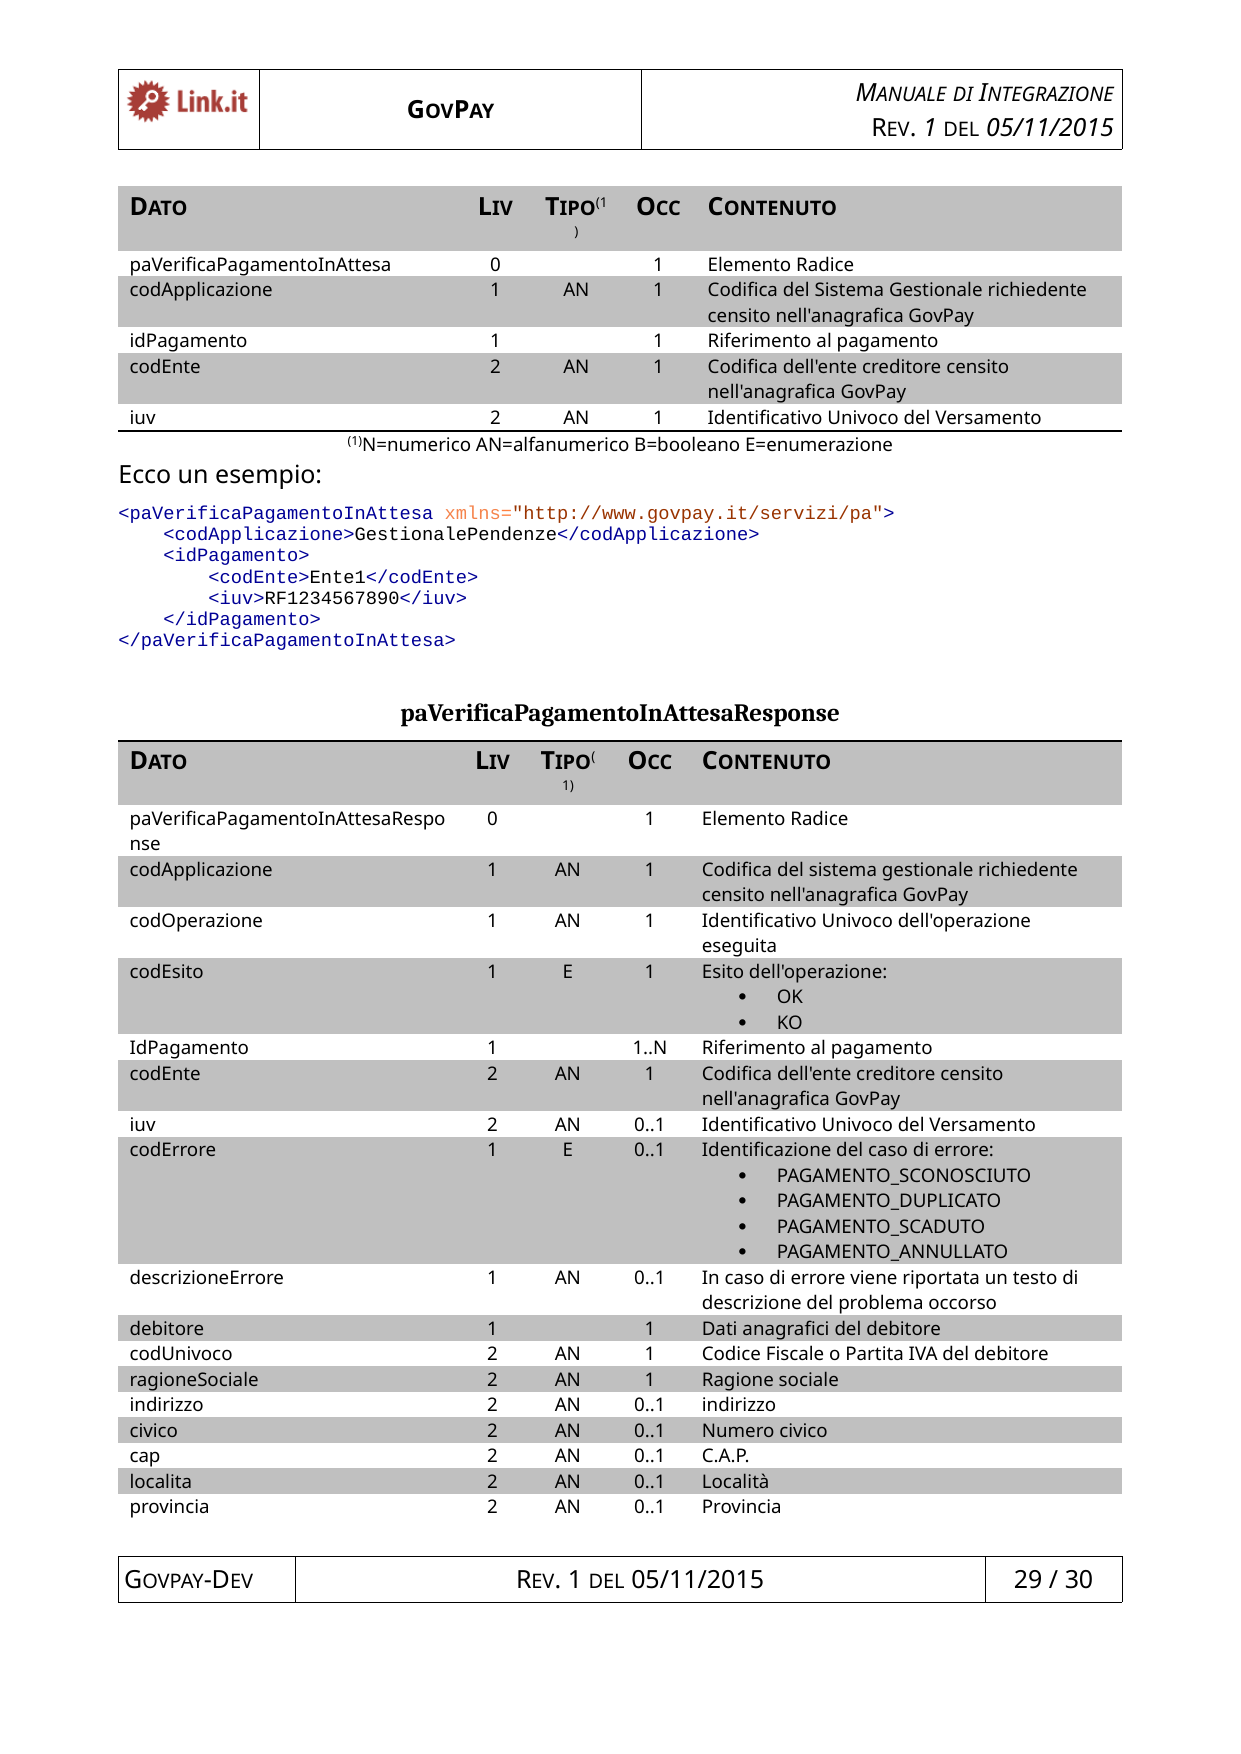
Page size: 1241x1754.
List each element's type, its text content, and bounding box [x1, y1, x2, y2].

table_cell Elemento Radice [690, 805, 1122, 856]
table_cell AN [526, 907, 609, 958]
table_cell Liv [458, 186, 532, 251]
table_cell In caso di errore viene riportata un testo di descrizione del problema occorso [690, 1264, 1122, 1315]
table_cell Ragione sociale [690, 1366, 1122, 1392]
picture [123, 75, 254, 128]
table_cell Identificativo Univoco del Versamento [690, 1111, 1122, 1137]
table_cell 2 [458, 1468, 526, 1494]
table_cell AN [526, 1111, 609, 1137]
table_cell 1 [609, 856, 690, 907]
table_cell Elemento Radice [696, 251, 1122, 276]
table_cell Riferimento al pagamento [696, 328, 1122, 353]
table_header paVerificaPagamentoInAttesaResponse [118, 699, 1122, 740]
table_cell iuv [118, 404, 458, 429]
table_cell 1 [620, 251, 696, 276]
table_cell 0 [458, 805, 526, 856]
table_cell Tipo(1) [532, 186, 620, 251]
table_cell idPagamento [118, 328, 458, 353]
table_cell AN [526, 1264, 609, 1315]
table_cell 1 [609, 907, 690, 958]
table_cell Dati anagrafici del debitore [690, 1315, 1122, 1341]
table_cell Esito dell'operazione: OK KO [690, 958, 1122, 1034]
table_cell 1 [609, 1315, 690, 1341]
table_cell Occ [620, 186, 696, 251]
table_cell Identificativo Univoco dell'operazione eseguita [690, 907, 1122, 958]
table_cell Dato [118, 186, 458, 251]
table_cell [532, 251, 620, 276]
table_cell 0..1 [609, 1417, 690, 1443]
table_cell [526, 1315, 609, 1341]
table_cell Identificativo Univoco del Versamento [696, 404, 1122, 429]
table_cell indirizzo [690, 1392, 1122, 1417]
table_cell 0 [458, 251, 532, 276]
table_cell Codifica dell'ente creditore censito nell'anagrafica GovPay [696, 353, 1122, 404]
table_cell 1 [620, 404, 696, 429]
table_cell AN [526, 1417, 609, 1443]
table_cell 2 [458, 1111, 526, 1137]
table_cell AN [526, 1341, 609, 1366]
table_cell Occ [609, 742, 690, 805]
table_cell 2 [458, 353, 532, 404]
table_cell Provincia [690, 1494, 1122, 1519]
table_cell codEnte [118, 1060, 458, 1111]
table_cell 1 [609, 1341, 690, 1366]
table_cell AN [532, 404, 620, 429]
table_cell 1 [609, 1060, 690, 1111]
table_cell Riferimento al pagamento [690, 1035, 1122, 1060]
table_cell 1 [458, 958, 526, 1034]
table_cell 1 [458, 276, 532, 327]
text (1)N=numerico AN=alfanumerico B=booleano E=enumerazione [118, 432, 1122, 457]
table_cell 1 [458, 328, 532, 353]
table_cell Numero civico [690, 1417, 1122, 1443]
table_cell Codifica del sistema gestionale richiedente censito nell'anagrafica GovPay [690, 856, 1122, 907]
table_cell 1 [620, 328, 696, 353]
table_cell [526, 1035, 609, 1060]
table_cell 2 [458, 1443, 526, 1468]
table_cell ragioneSociale [118, 1366, 458, 1392]
table_cell 1 [458, 1035, 526, 1060]
table_cell Codifica dell'ente creditore censito nell'anagrafica GovPay [690, 1060, 1122, 1111]
table_cell debitore [118, 1315, 458, 1341]
table_cell 2 [458, 1366, 526, 1392]
table_cell Dato [118, 742, 458, 805]
table_cell civico [118, 1417, 458, 1443]
table_cell AN [526, 1060, 609, 1111]
table_cell codApplicazione [118, 856, 458, 907]
table_cell E [526, 958, 609, 1034]
table_cell paVerificaPagamentoInAttesa [118, 251, 458, 276]
table_cell 2 [458, 1341, 526, 1366]
table_cell AN [526, 1443, 609, 1468]
table_cell Liv [458, 742, 526, 805]
table_cell cap [118, 1443, 458, 1468]
table_cell 1 [458, 1264, 526, 1315]
table_cell 2 [458, 1060, 526, 1111]
text Ecco un esempio: [118, 457, 1122, 491]
table_cell codEnte [118, 353, 458, 404]
table_cell AN [532, 353, 620, 404]
table_cell C.A.P. [690, 1443, 1122, 1468]
table_cell codApplicazione [118, 276, 458, 327]
table_cell codOperazione [118, 907, 458, 958]
table_cell AN [526, 856, 609, 907]
table_cell Codice Fiscale o Partita IVA del debitore [690, 1341, 1122, 1366]
table_cell Codifica del Sistema Gestionale richiedente censito nell'anagrafica GovPay [696, 276, 1122, 327]
table_cell 2 [458, 1417, 526, 1443]
table_cell codEsito [118, 958, 458, 1034]
table_cell 2 [458, 1392, 526, 1417]
table_cell paVerificaPagamentoInAttesaResponse [118, 805, 458, 856]
table_cell 0..1 [609, 1264, 690, 1315]
table_cell 0..1 [609, 1468, 690, 1494]
table_cell 0..1 [609, 1392, 690, 1417]
table_cell Identificazione del caso di errore: PAGAMENTO_SCONOSCIUTO PAGAMENTO_DUPLICATO PAGAMENTO_SCADUTO PAGAMENTO_ANNULLATO [690, 1137, 1122, 1264]
table_cell 2 [458, 1494, 526, 1519]
table_cell 2 [458, 404, 532, 429]
table_cell [526, 805, 609, 856]
table_cell 1 [458, 1315, 526, 1341]
table_cell 1 [458, 907, 526, 958]
table_cell Contenuto [690, 742, 1122, 805]
table_cell 1 [458, 856, 526, 907]
table_cell indirizzo [118, 1392, 458, 1417]
table_cell 1 [609, 958, 690, 1034]
table_cell 0..1 [609, 1111, 690, 1137]
table_cell 1 [609, 805, 690, 856]
table_cell IdPagamento [118, 1035, 458, 1060]
table_cell AN [526, 1494, 609, 1519]
text <paVerificaPagamentoInAttesa xmlns="http://www.govpay.it/servizi/pa"> <codApplicazione>GestionalePendenze</codApplicazione> <idPagamento> <codEnte>Ente1</codEnte> <iuv>RF1234567890</iuv> </idPagamento> </paVerificaPagamentoInAttesa> [118, 504, 1122, 652]
table_cell 0..1 [609, 1494, 690, 1519]
table_cell AN [526, 1366, 609, 1392]
table_cell E [526, 1137, 609, 1264]
table_cell descrizioneErrore [118, 1264, 458, 1315]
table_cell 1 [458, 1137, 526, 1264]
table_cell Località [690, 1468, 1122, 1494]
table_cell AN [532, 276, 620, 327]
table_cell 0..1 [609, 1137, 690, 1264]
table_cell 0..1 [609, 1443, 690, 1468]
table_cell codUnivoco [118, 1341, 458, 1366]
table_cell provincia [118, 1494, 458, 1519]
table_cell codErrore [118, 1137, 458, 1264]
table_cell [532, 328, 620, 353]
table_cell Contenuto [696, 186, 1122, 251]
table_cell AN [526, 1392, 609, 1417]
table_cell iuv [118, 1111, 458, 1137]
table_cell Tipo(1) [526, 742, 609, 805]
table_cell 1 [620, 353, 696, 404]
table_cell localita [118, 1468, 458, 1494]
table_cell 1 [620, 276, 696, 327]
table_cell 1 [609, 1366, 690, 1392]
table_cell 1..N [609, 1035, 690, 1060]
table_cell AN [526, 1468, 609, 1494]
